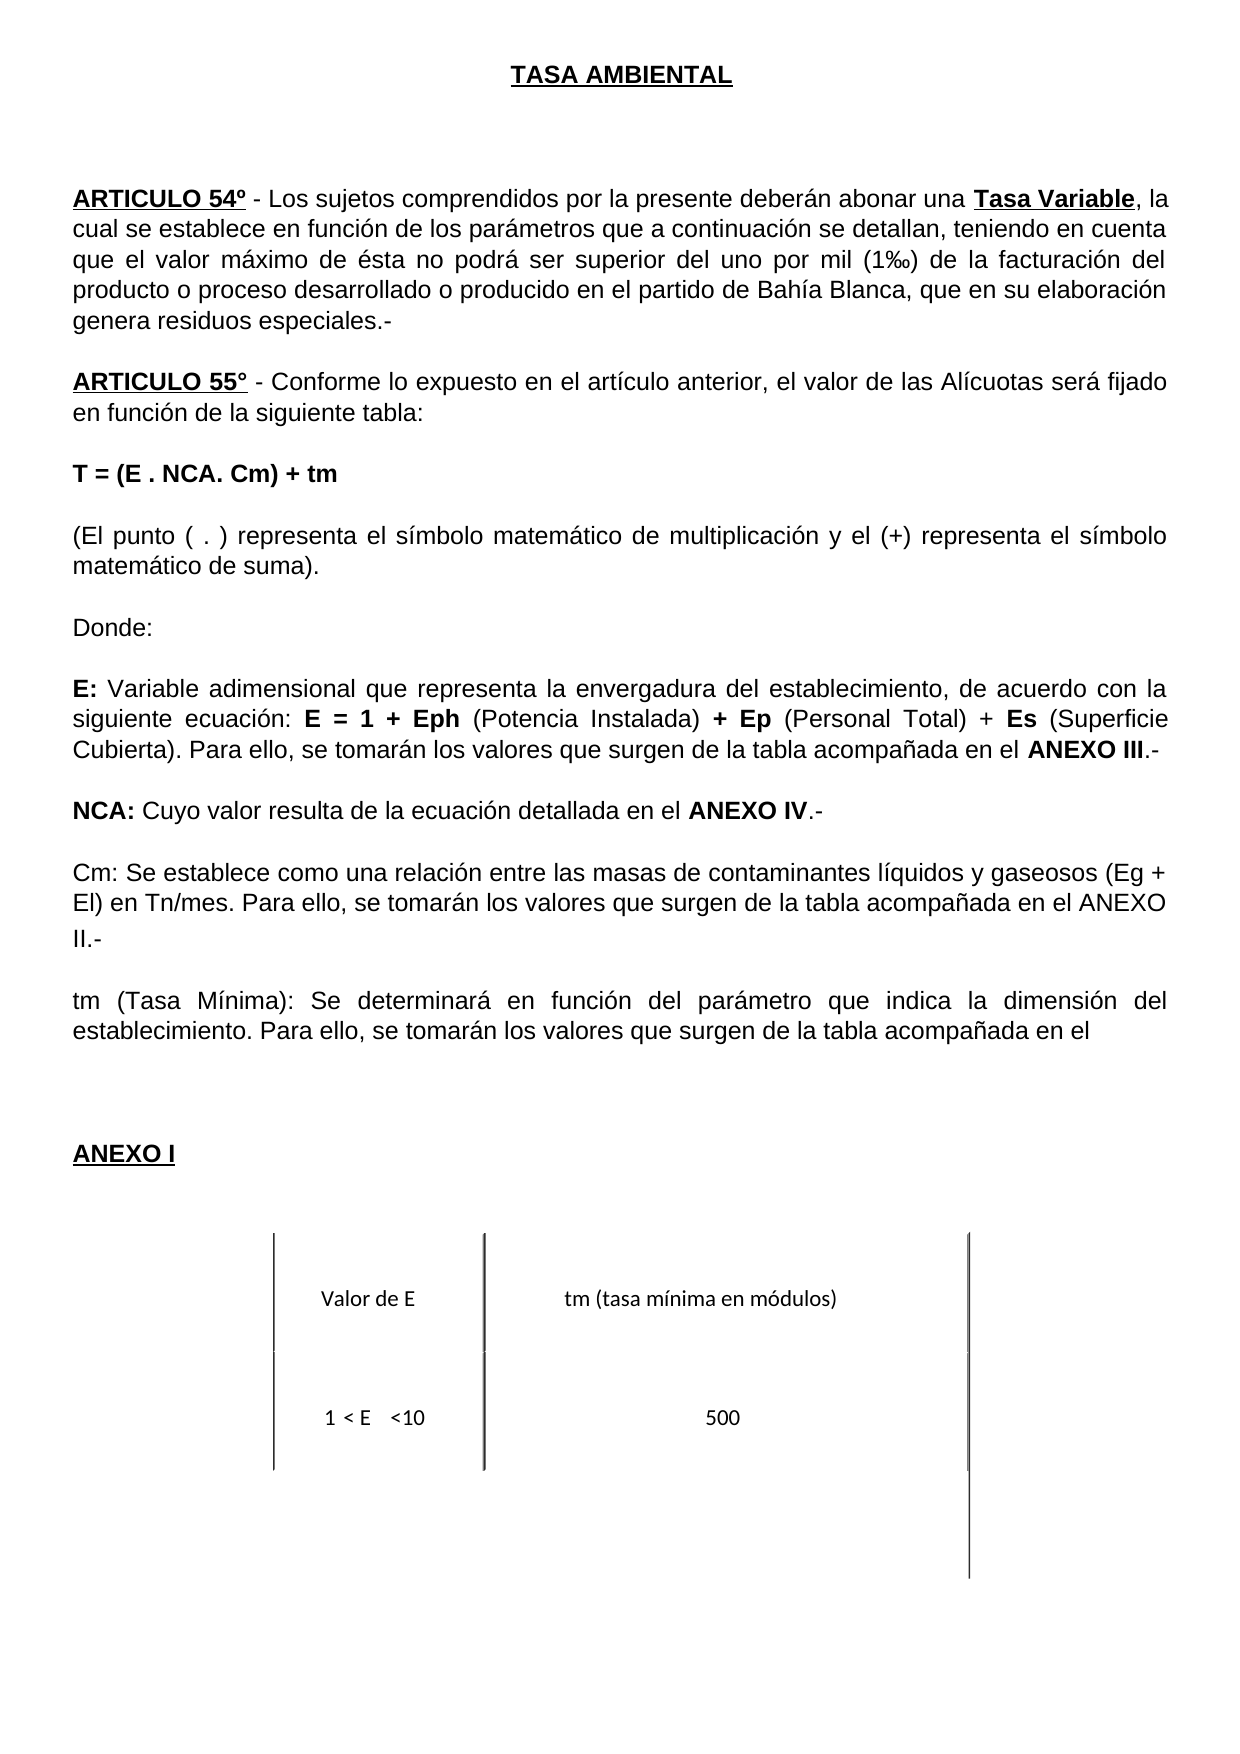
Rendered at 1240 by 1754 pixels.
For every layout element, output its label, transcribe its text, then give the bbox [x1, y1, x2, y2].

text Cm: Se establece como una relación entre las masas de contaminantes líquidos y gaseosos (Eg + El) en Tn/mes. Para ello, se tomarán los valores que surgen de la tabla acompañada en el ANEXO [72, 858, 1169, 917]
text NCA: Cuyo valor resulta de la ecuación detallada en el ANEXO IV.- [72, 796, 1169, 825]
text T = (E . NCA. Cm) + tm [72, 459, 1169, 488]
text ARTICULO 55° - Conforme lo expuesto en el artículo anterior, el valor de las Alícuotas será fijado en función de la siguiente tabla: [72, 367, 1169, 426]
subtitle TASA AMBIENTAL [172, 60, 1071, 89]
text Donde: [72, 612, 1169, 641]
text II.- [72, 924, 1169, 953]
text (El punto ( . ) representa el símbolo matemático de multiplicación y el (+) representa el símbolo matemático de suma). [72, 521, 1169, 580]
text tm (Tasa Mínima): Se determinará en función del parámetro que indica la dimensión del establecimiento. Para ello, se tomarán los valores que surgen de la tabla acompañada en el [72, 986, 1169, 1045]
text E: Variable adimensional que representa la envergadura del establecimiento, de acuerdo con la siguiente ecuación: E = 1 + Eph (Potencia Instalada) + Ep (Personal Total) + Es (Superficie Cubierta). Para ello, se tomarán los valores que surgen de la tabla acompañada en el ANEXO III.- [72, 674, 1169, 763]
subtitle ANEXO I [72, 1139, 1169, 1168]
text ARTICULO 54º - Los sujetos comprendidos por la presente deberán abonar una Tasa Variable, la cual se establece en función de los parámetros que a continuación se detallan, teniendo en cuenta que el valor máximo de ésta no podrá ser superior del uno por mil (1‰) de la facturación del producto o proceso desarrollado o producido en el partido de Bahía Blanca, que en su elaboración genera residuos especiales.- [72, 184, 1169, 334]
